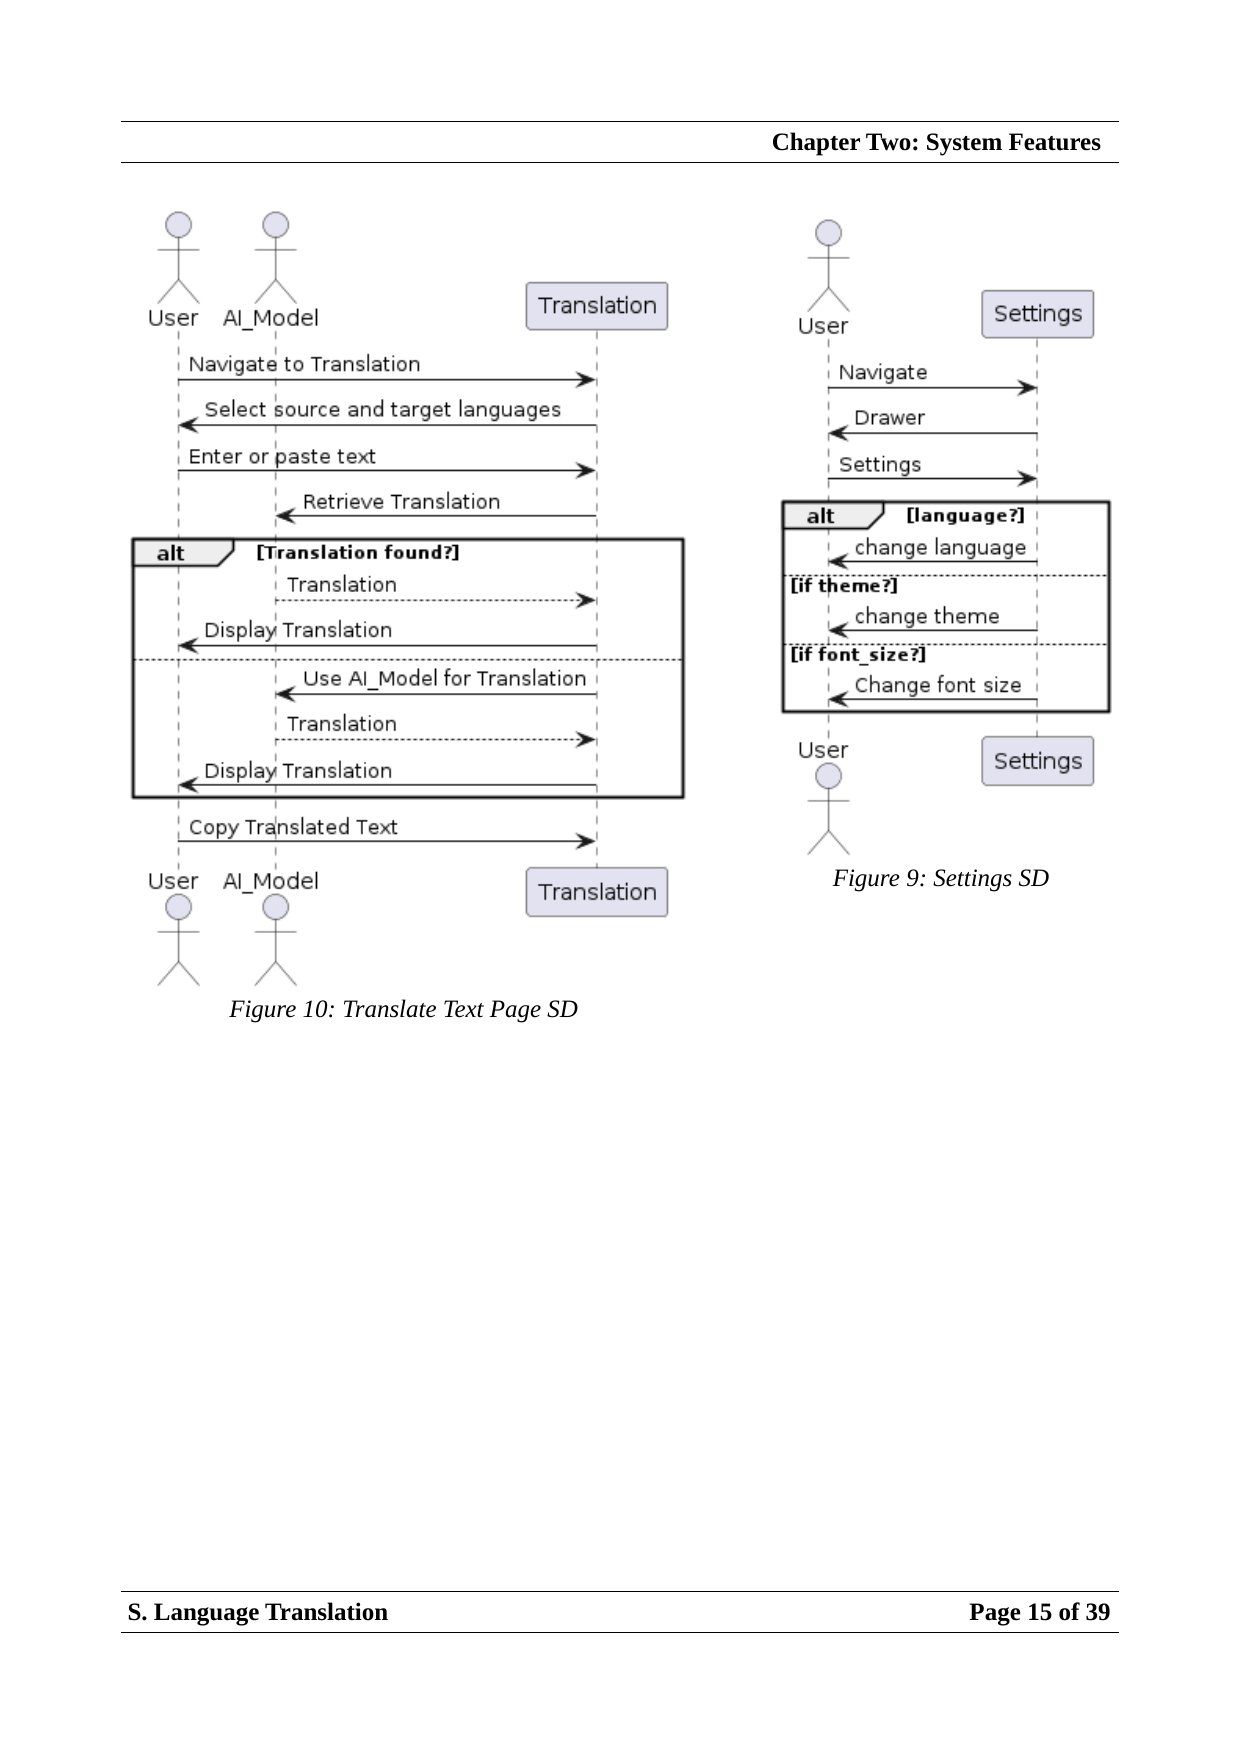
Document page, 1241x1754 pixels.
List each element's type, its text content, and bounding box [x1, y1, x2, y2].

text Figure 10: Translate Text Page SD [118, 994, 691, 1026]
text Figure 9: Settings SD [767, 863, 1117, 895]
picture [117, 204, 692, 994]
picture [767, 212, 1118, 863]
